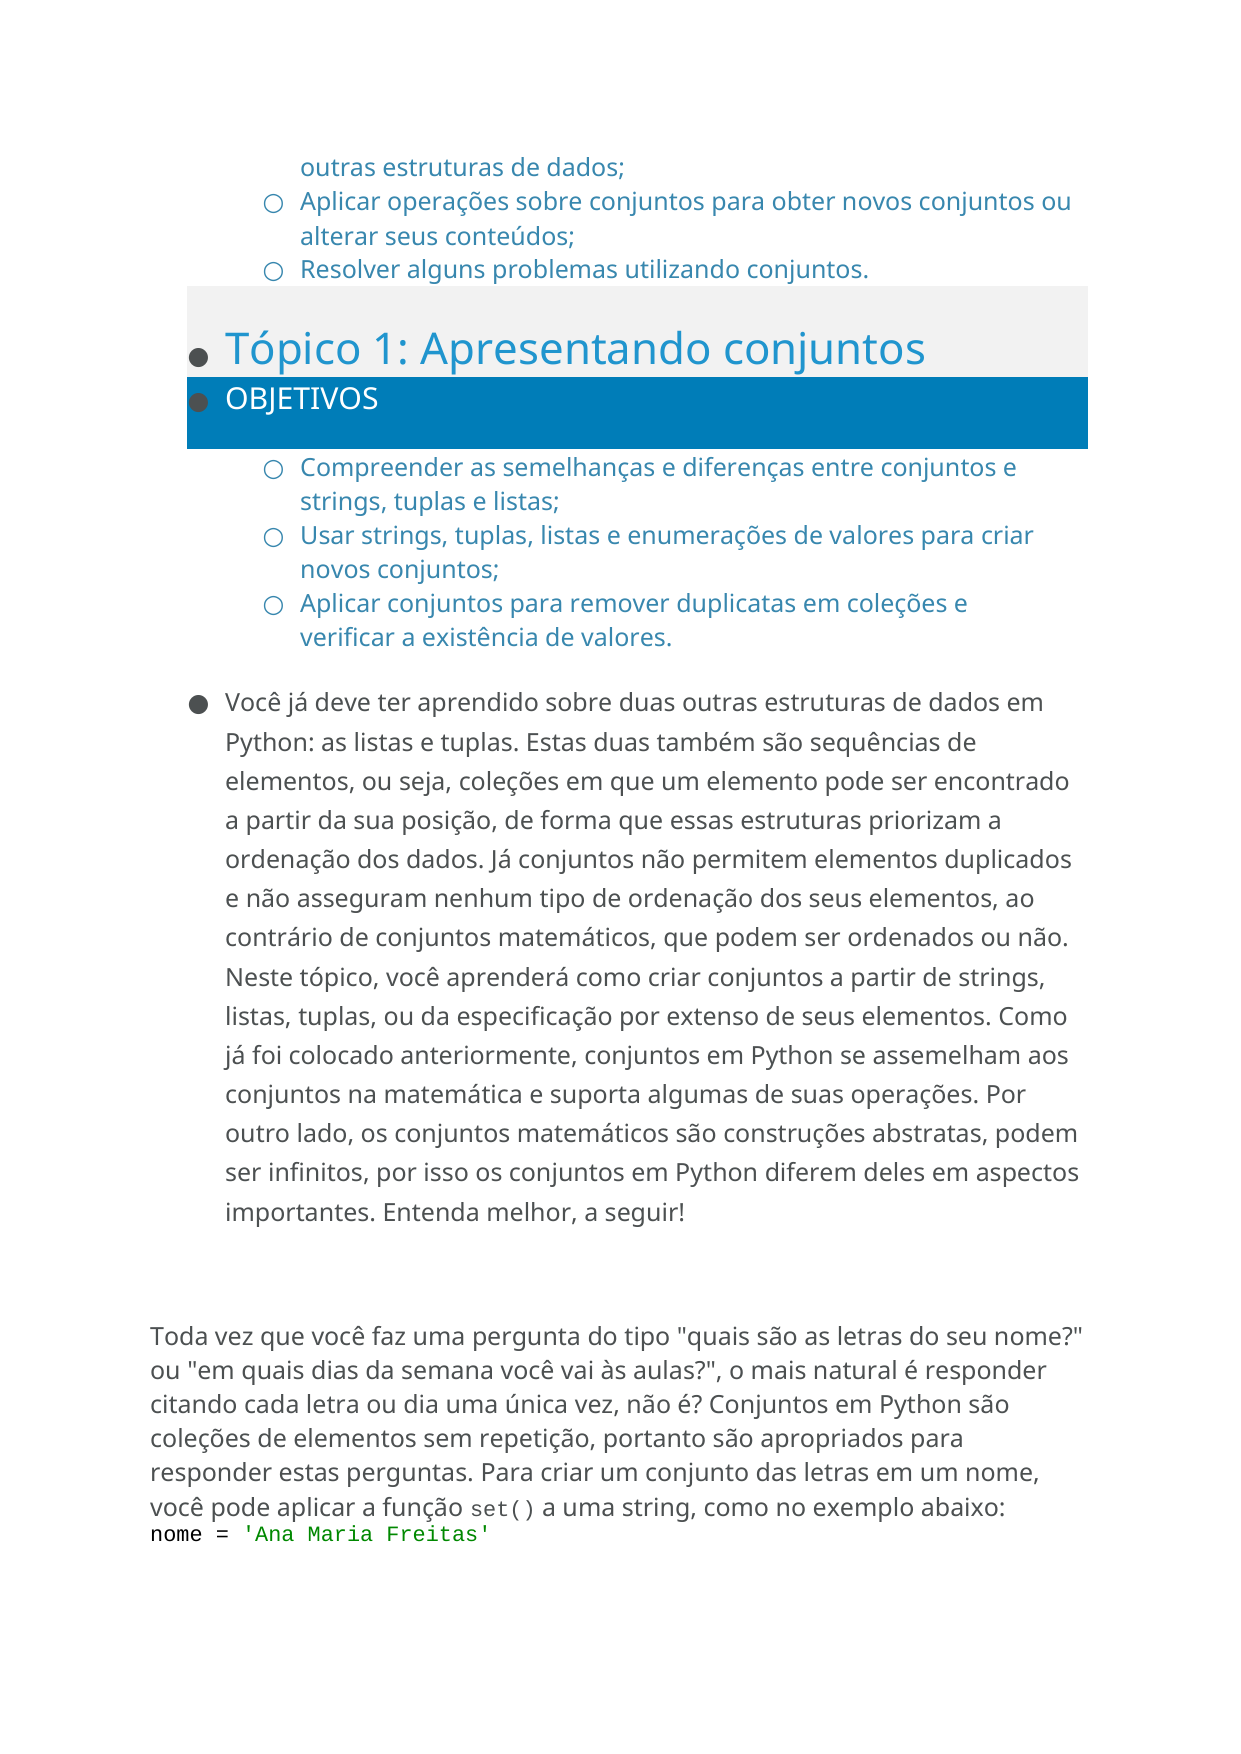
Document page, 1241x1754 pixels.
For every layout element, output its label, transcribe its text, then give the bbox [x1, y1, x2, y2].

list outras estruturas de dados; [262, 150, 1090, 184]
list Usar strings, tuplas, listas e enumerações de valores para criar novos conjuntos; [262, 518, 1057, 586]
list Aplicar operações sobre conjuntos para obter novos conjuntos ou alterar seus conteúdos; [262, 184, 1090, 252]
list Você já deve ter aprendido sobre duas outras estruturas de dados em Python: as listas e tuplas. Estas duas também são sequências de elementos, ou seja, coleções em que um elemento pode ser encontrado a partir da sua posição, de forma que essas estruturas priorizam a ordenação dos dados. Já conjuntos não permitem elementos duplicados e não asseguram nenhum tipo de ordenação dos seus elementos, ao contrário de conjuntos matemáticos, que podem ser ordenados ou não. Neste tópico, você aprenderá como criar conjuntos a partir de strings, listas, tuplas, ou da especificação por extenso de seus elementos. Como já foi colocado anteriormente, conjuntos em Python se assemelham aos conjuntos na matemática e suporta algumas de suas operações. Por outro lado, os conjuntos matemáticos são construções abstratas, podem ser infinitos, por isso os conjuntos em Python diferem deles em aspectos importantes. Entenda melhor, a seguir! [187, 654, 1121, 1259]
list OBJETIVOS [187, 377, 1088, 449]
list Tópico 1: Apresentando conjuntos [187, 286, 1088, 377]
list Resolver alguns problemas utilizando conjuntos. [262, 252, 1090, 286]
text nome = 'Ana Maria Freitas' [150, 1523, 1121, 1579]
list Compreender as semelhanças e diferenças entre conjuntos e strings, tuplas e listas; [262, 449, 1057, 518]
text Toda vez que você faz uma pergunta do tipo "quais são as letras do seu nome?" ou "em quais dias da semana você vai às aulas?", o mais natural é responder citando cada letra ou dia uma única vez, não é? Conjuntos em Python são coleções de elementos sem repetição, portanto são apropriados para responder estas perguntas. Para criar um conjunto das letras em um nome, você pode aplicar a função set() a uma string, como no exemplo abaixo: [150, 1288, 1121, 1523]
list Aplicar conjuntos para remover duplicatas em coleções e verificar a existência de valores. [262, 586, 1057, 654]
